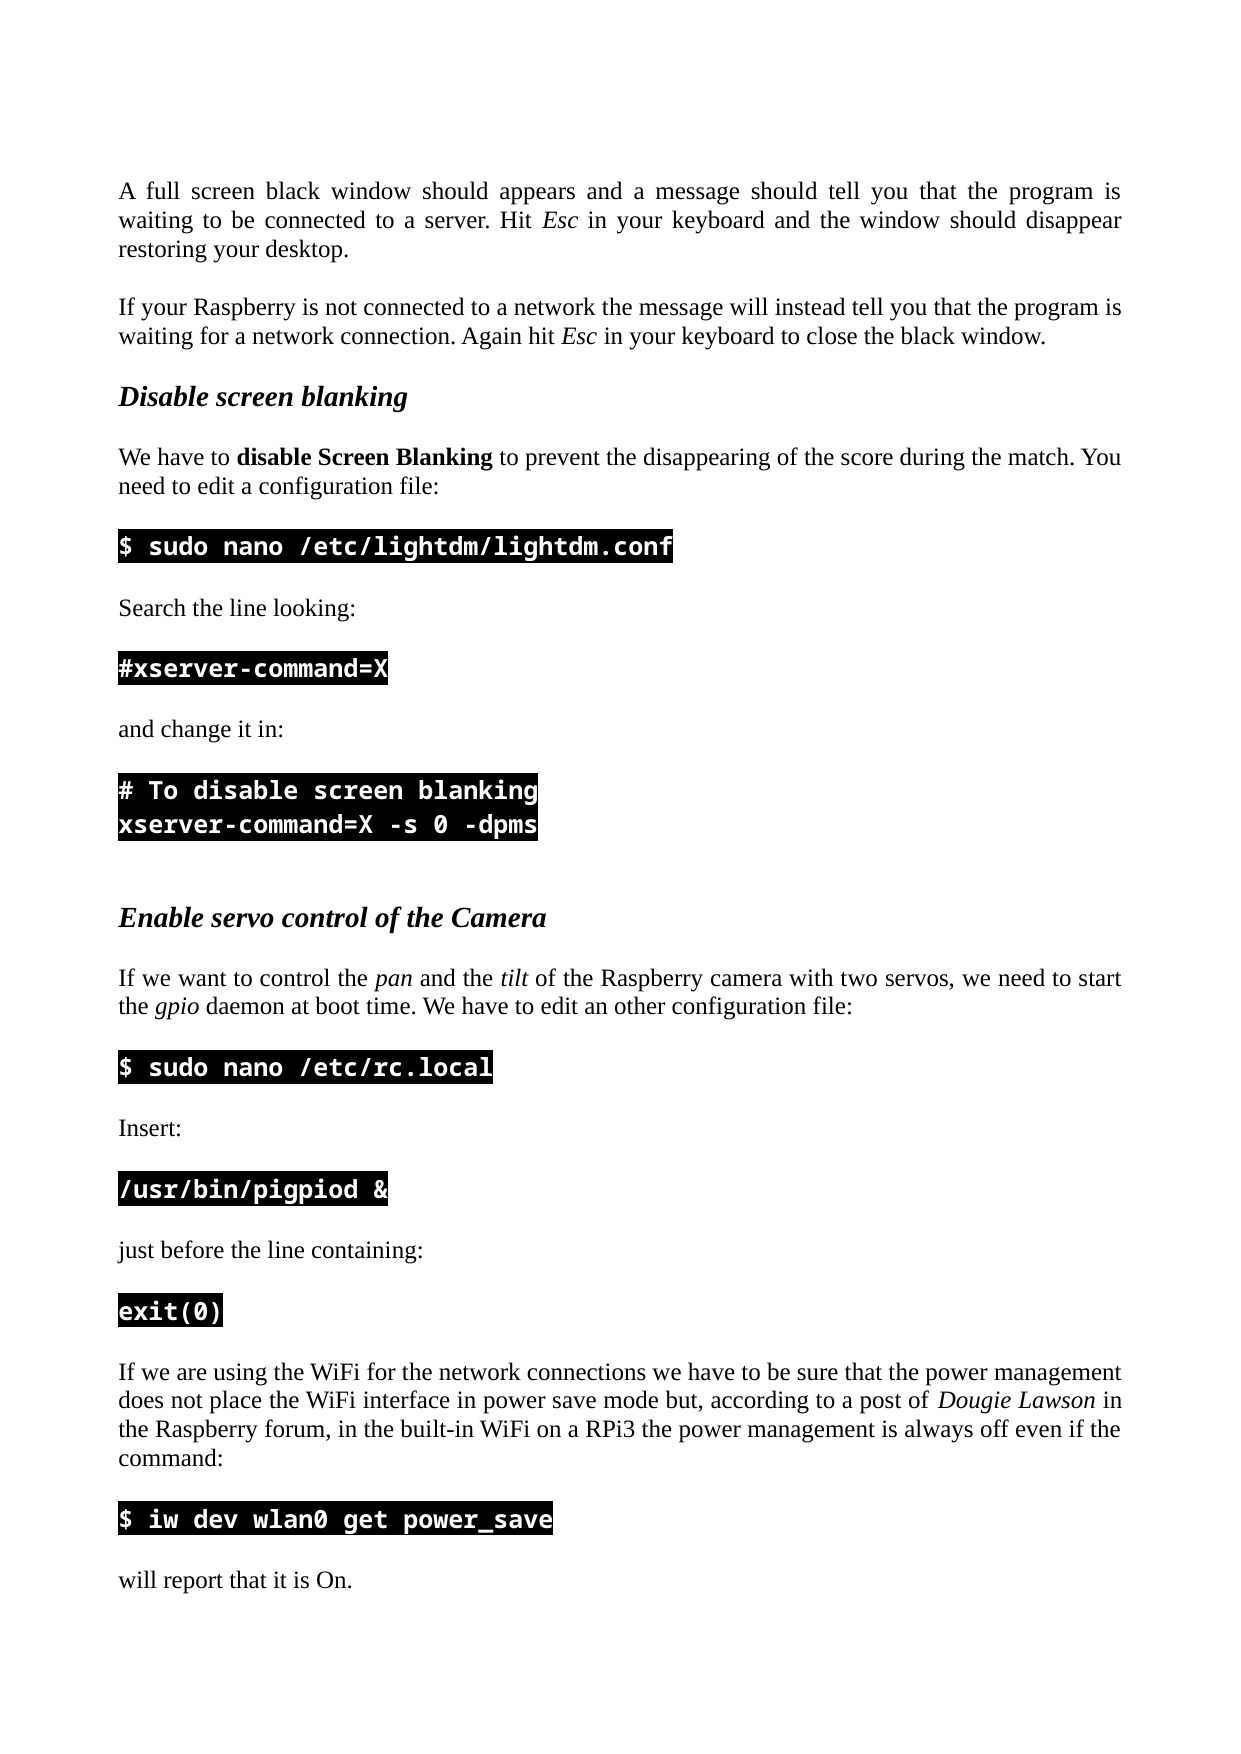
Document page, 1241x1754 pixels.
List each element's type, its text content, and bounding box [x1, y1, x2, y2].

text If we want to control the pan and the tilt of the Raspberry camera with two servos, we need to start the gpio daemon at boot time. We have to edit an other configuration file: [118, 963, 1122, 1020]
text $ iw dev wlan0 get power_save [118, 1501, 1122, 1535]
text We have to disable Screen Blanking to prevent the disappearing of the score during the match. You need to edit a configuration file: [118, 442, 1122, 499]
text A full screen black window should appears and a message should tell you that the program is waiting to be connected to a server. Hit Esc in your keyboard and the window should disappear restoring your desktop. [118, 176, 1122, 263]
text $ sudo nano /etc/lightdm/lightdm.conf [118, 529, 1122, 563]
text Disable screen blanking [118, 379, 1122, 413]
text If we are using the WiFi for the network connections we have to be sure that the power management does not place the WiFi interface in power save mode but, according to a post of Dougie Lawson in the Raspberry forum, in the built-in WiFi on a RPi3 the power management is always off even if the command: [118, 1357, 1122, 1472]
text exit(0) [118, 1293, 1122, 1327]
text # To disable screen blanking [118, 773, 1122, 807]
text $ sudo nano /etc/rc.local [118, 1050, 1122, 1084]
text #xserver-command=X [118, 651, 1122, 685]
text If your Raspberry is not connected to a network the message will instead tell you that the program is waiting for a network connection. Again hit Esc in your keyboard to close the black window. [118, 292, 1122, 349]
text and change it in: [118, 714, 1122, 743]
text Enable servo control of the Camera [118, 900, 1122, 933]
text /usr/bin/pigpiod & [118, 1171, 1122, 1206]
text just before the line containing: [118, 1235, 1122, 1264]
text Search the line looking: [118, 593, 1122, 621]
text will report that it is On. [118, 1565, 1122, 1593]
text Insert: [118, 1113, 1122, 1142]
text xserver-command=X -s 0 -dpms [118, 807, 1122, 841]
